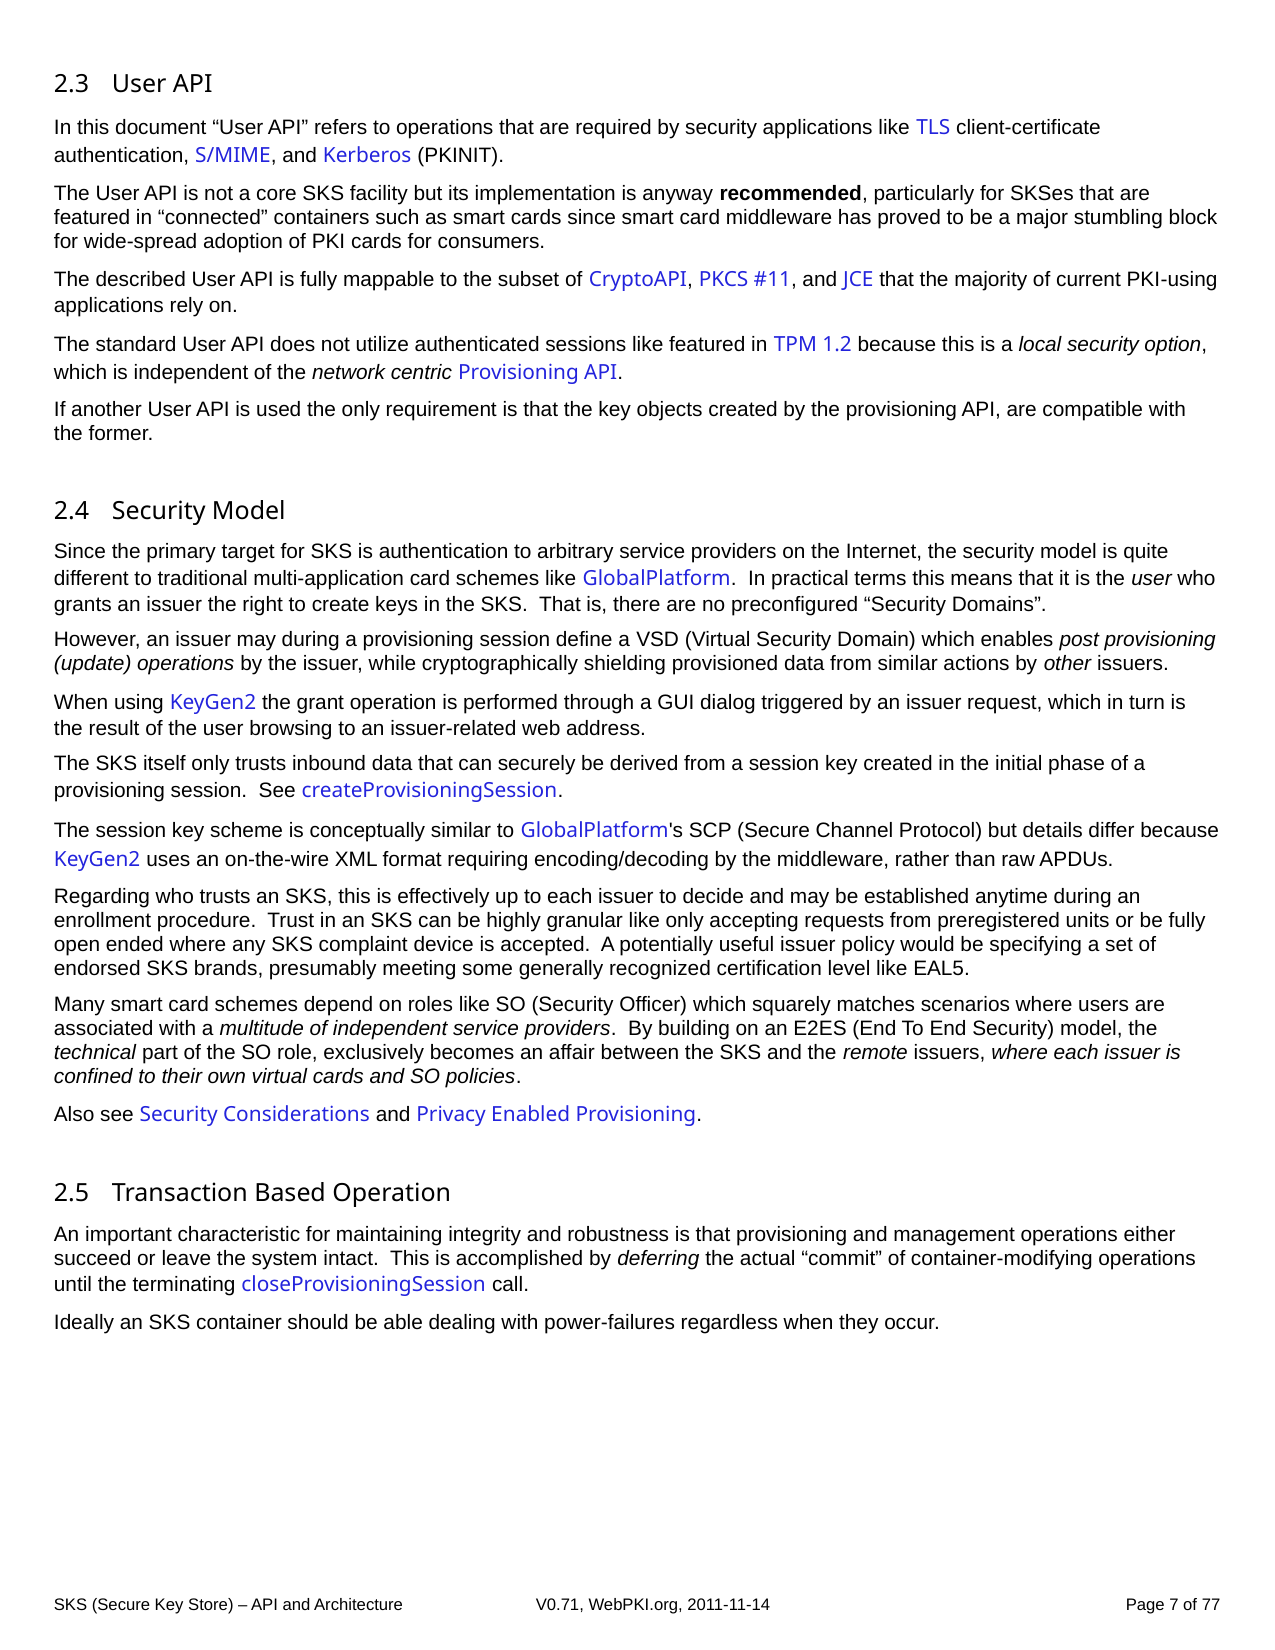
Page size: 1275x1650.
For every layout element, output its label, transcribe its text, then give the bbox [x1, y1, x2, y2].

text Ideally an SKS container should be able dealing with power-failures regardless when they occur. [54, 1310, 1221, 1334]
subtitle Security Model [54, 493, 1221, 527]
text An important characteristic for maintaining integrity and robustness is that provisioning and management operations either succeed or leave the system intact. This is accomplished by deferring the actual “commit” of container-modifying operations until the terminating closeProvisioningSession call. [54, 1222, 1221, 1298]
text The SKS itself only trusts inbound data that can securely be derived from a session key created in the initial phase of a provisioning session. See createProvisioningSession. [54, 751, 1221, 803]
subtitle Transaction Based Operation [54, 1175, 1221, 1209]
text However, an issuer may during a provisioning session define a VSD (Virtual Security Domain) which enables post provisioning (update) operations by the issuer, while cryptographically shielding provisioned data from similar actions by other issuers. [54, 627, 1221, 675]
text When using KeyGen2 the grant operation is performed through a GUI dialog triggered by an issuer request, which in turn is the result of the user browsing to an issuer-related web address. [54, 687, 1221, 739]
subtitle User API [54, 66, 1221, 100]
text Many smart card schemes depend on roles like SO (Security Officer) which squarely matches scenarios where users are associated with a multitude of independent service providers. By building on an E2ES (End To End Security) model, the technical part of the SO role, exclusively becomes an affair between the SKS and the remote issuers, where each issuer is confined to their own virtual cards and SO policies. [54, 992, 1221, 1087]
text The session key scheme is conceptually similar to GlobalPlatform's SCP (Secure Channel Protocol) but details differ because KeyGen2 uses an on-the-wire XML format requiring encoding/decoding by the middleware, rather than raw APDUs. [54, 815, 1221, 872]
text The standard User API does not utilize authenticated sessions like featured in TPM 1.2 because this is a local security option, which is independent of the network centric Provisioning API. [54, 329, 1221, 386]
text Regarding who trusts an SKS, this is effectively up to each issuer to decide and may be established anytime during an enrollment procedure. Trust in an SKS can be highly granular like only accepting requests from preregistered units or be fully open ended where any SKS complaint device is accepted. A potentially useful issuer policy would be specifying a set of endorsed SKS brands, presumably meeting some generally recognized certification level like EAL5. [54, 884, 1221, 980]
text Also see Security Considerations and Privacy Enabled Provisioning. [54, 1099, 1221, 1128]
text In this document “User API” refers to operations that are required by security applications like TLS client-certificate authentication, S/MIME, and Kerberos (PKINIT). [54, 112, 1221, 169]
text The described User API is fully mappable to the subset of CryptoAPI, PKCS #11, and JCE that the majority of current PKI‑using applications rely on. [54, 264, 1221, 317]
text The User API is not a core SKS facility but its implementation is anyway recommended, particularly for SKSes that are featured in “connected” containers such as smart cards since smart card middleware has proved to be a major stumbling block for wide-spread adoption of PKI cards for consumers. [54, 181, 1221, 253]
text Since the primary target for SKS is authentication to arbitrary service providers on the Internet, the security model is quite different to traditional multi-application card schemes like GlobalPlatform. In practical terms this means that it is the user who grants an issuer the right to create keys in the SKS. That is, there are no preconfigured “Security Domains”. [54, 539, 1221, 616]
text If another User API is used the only requirement is that the key objects created by the provisioning API, are compatible with the former. [54, 397, 1221, 445]
